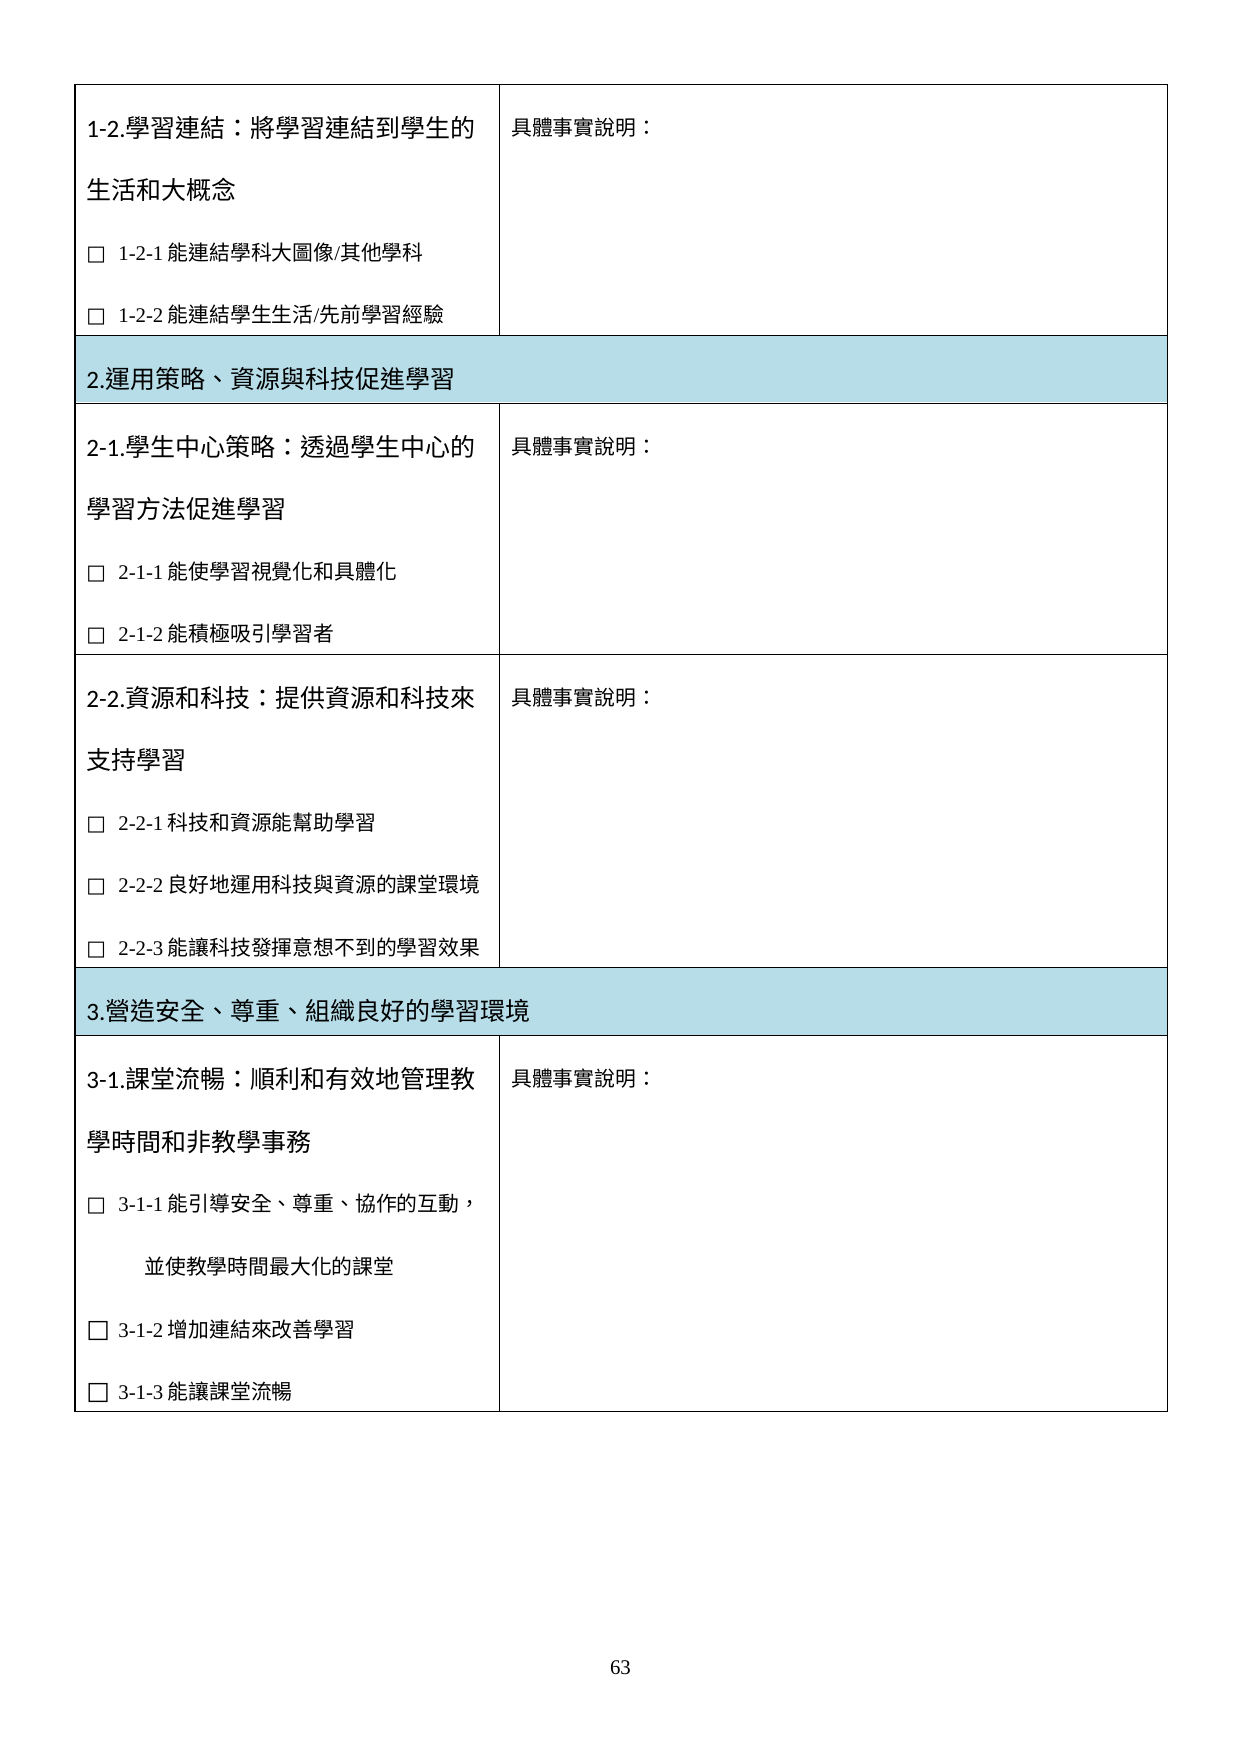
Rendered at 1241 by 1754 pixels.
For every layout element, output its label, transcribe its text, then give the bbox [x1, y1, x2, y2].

table_cell 具體事實說明： [500, 1036, 1167, 1411]
table_cell 具體事實說明： [500, 404, 1167, 653]
table_cell 具體事實說明： [500, 655, 1167, 967]
table_cell 3-1.課堂流暢：順利和有效地管理教學時間和非教學事務 3-1-1能引導安全、尊重、協作的互動， 並使教學時間最大化的課堂 3-1-2增加連結來改善學習 3-1-3能讓課堂流暢 [76, 1036, 499, 1411]
table_cell 1-2.學習連結：將學習連結到學生的生活和大概念 1-2-1能連結學科大圖像/其他學科 1-2-2能連結學生生活/先前學習經驗 [76, 85, 499, 335]
table_cell 2-2.資源和科技：提供資源和科技來支持學習 2-2-1科技和資源能幫助學習 2-2-2良好地運用科技與資源的課堂環境 2-2-3能讓科技發揮意想不到的學習效果 [76, 655, 499, 967]
table_cell 具體事實說明： [500, 85, 1167, 335]
table_cell 2.運用策略、資源與科技促進學習 [76, 336, 1167, 402]
table_cell 2-1.學生中心策略：透過學生中心的學習方法促進學習 2-1-1能使學習視覺化和具體化 2-1-2能積極吸引學習者 [76, 404, 499, 653]
table_cell 3.營造安全、尊重、組織良好的學習環境 [76, 968, 1167, 1035]
